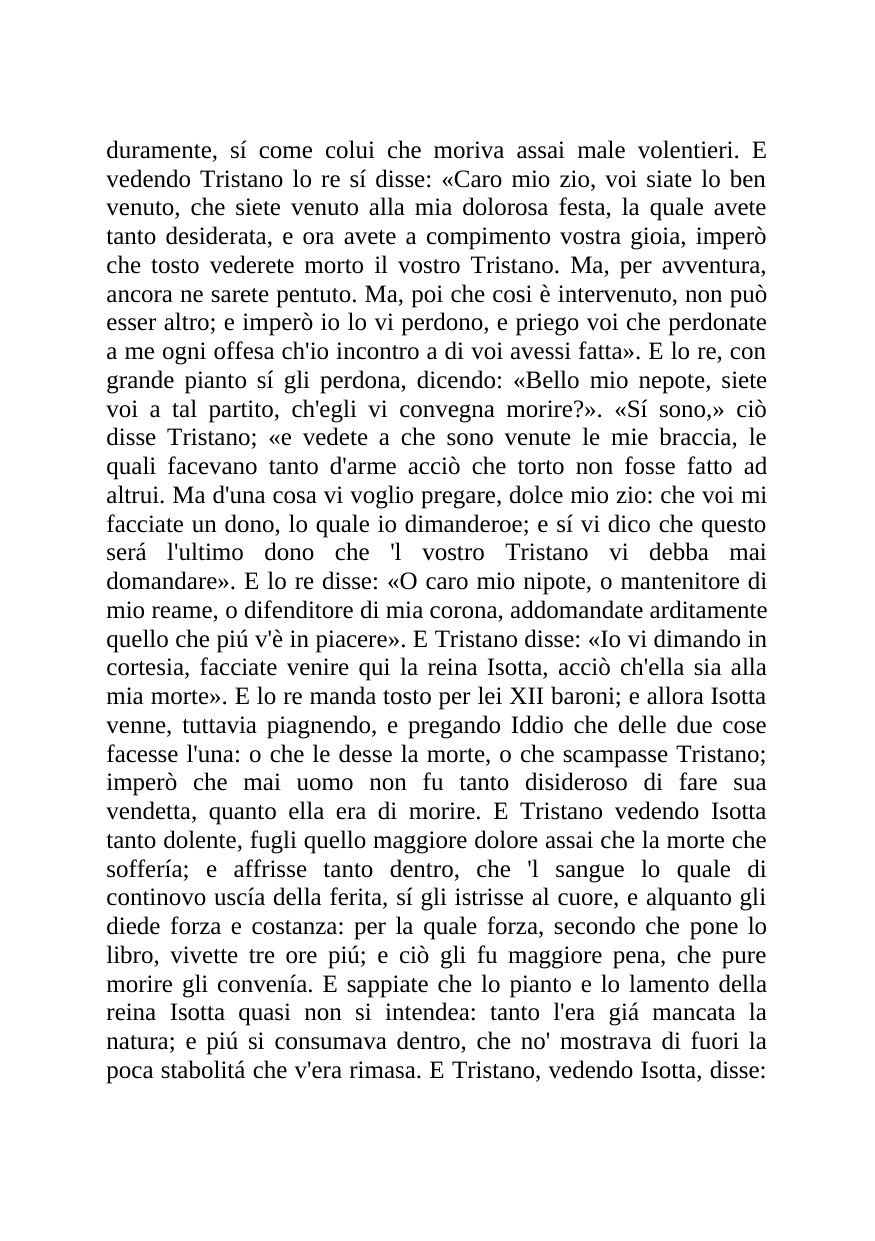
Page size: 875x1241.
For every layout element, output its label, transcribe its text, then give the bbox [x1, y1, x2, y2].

text duramente, sí come colui che moriva assai male volentieri. E vedendo Tristano lo re sí disse: «Caro mio zio, voi siate lo ben venuto, che siete venuto alla mia dolorosa festa, la quale avete tanto desiderata, e ora avete a compimento vostra gioia, imperò che tosto vederete morto il vostro Tristano. Ma, per avventura, ancora ne sarete pentuto. Ma, poi che cosi è intervenuto, non può esser altro; e imperò io lo vi perdono, e priego voi che perdonate a me ogni offesa ch'io incontro a di voi avessi fatta». E lo re, con grande pianto sí gli perdona, dicendo: «Bello mio nepote, siete voi a tal partito, ch'egli vi convegna morire?». «Sí sono,» ciò disse Tristano; «e vedete a che sono venute le mie braccia, le quali facevano tanto d'arme acciò che torto non fosse fatto ad altrui. Ma d'una cosa vi voglio pregare, dolce mio zio: che voi mi facciate un dono, lo quale io dimanderoe; e sí vi dico che questo será l'ultimo dono che 'l vostro Tristano vi debba mai domandare». E lo re disse: «O caro mio nipote, o mantenitore di mio reame, o difenditore di mia corona, addomandate arditamente quello che piú v'è in piacere». E Tristano disse: «Io vi dimando in cortesia, facciate venire qui la reina Isotta, acciò ch'ella sia alla mia morte». E lo re manda tosto per lei XII baroni; e allora Isotta venne, tuttavia piagnendo, e pregando Iddio che delle due cose facesse l'una: o che le desse la morte, o che scampasse Tristano; imperò che mai uomo non fu tanto disideroso di fare sua vendetta, quanto ella era di morire. E Tristano vedendo Isotta tanto dolente, fugli quello maggiore dolore assai che la morte che soffería; e affrisse tanto dentro, che 'l sangue lo quale di continovo uscía della ferita, sí gli istrisse al cuore, e alquanto gli diede forza e costanza: per la quale forza, secondo che pone lo libro, vivette tre ore piú; e ciò gli fu maggiore pena, che pure morire gli convenía. E sappiate che lo pianto e lo lamento della reina Isotta quasi non si intendea: tanto l'era giá mancata la natura; e piú si consumava dentro, che no' mostrava di fuori la poca stabolitá che v'era rimasa. E Tristano, vedendo Isotta, disse: [106, 135, 768, 1084]
